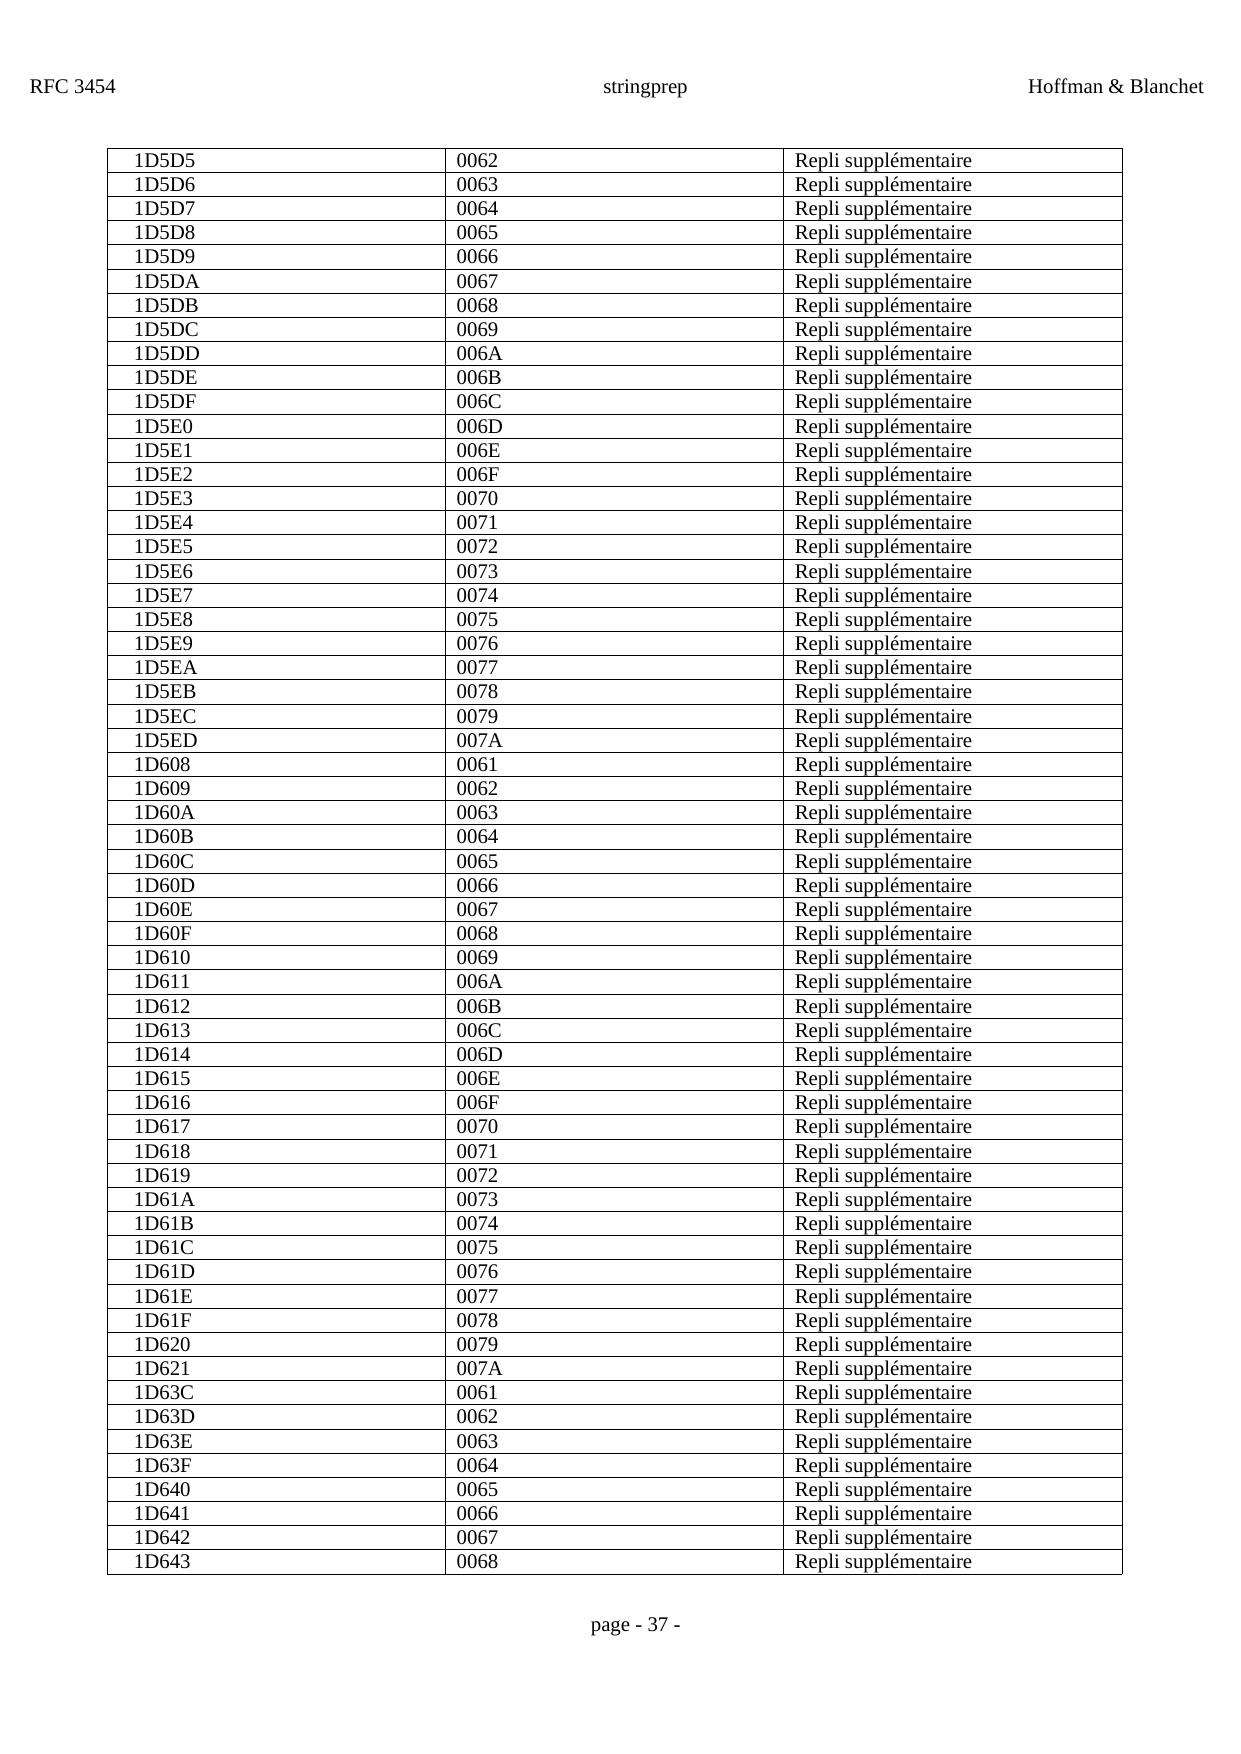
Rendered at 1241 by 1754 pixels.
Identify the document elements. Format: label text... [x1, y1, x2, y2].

table_cell 0063 [446, 1430, 783, 1453]
table_cell 0065 [446, 1478, 783, 1501]
table_cell 1D5EB [108, 680, 445, 703]
table_cell 1D616 [108, 1091, 445, 1114]
table_cell 006D [446, 1043, 783, 1066]
table_cell Repli supplémentaire [784, 415, 1122, 438]
table_cell Repli supplémentaire [784, 294, 1122, 317]
table_cell Repli supplémentaire [784, 560, 1122, 583]
table_cell 1D63F [108, 1454, 445, 1477]
table_cell 0074 [446, 1212, 783, 1235]
table_cell 0064 [446, 825, 783, 848]
table_cell 1D5ED [108, 729, 445, 752]
table_cell 1D613 [108, 1019, 445, 1042]
table_cell 1D60A [108, 801, 445, 824]
table_cell Repli supplémentaire [784, 825, 1122, 848]
table_cell 1D5E8 [108, 608, 445, 631]
table_cell Repli supplémentaire [784, 535, 1122, 558]
table_cell Repli supplémentaire [784, 1405, 1122, 1428]
table_cell 1D608 [108, 753, 445, 776]
table_cell 1D5EC [108, 705, 445, 728]
table_cell Repli supplémentaire [784, 705, 1122, 728]
table_cell Repli supplémentaire [784, 1526, 1122, 1549]
table_cell 0066 [446, 874, 783, 897]
table_cell 0067 [446, 270, 783, 293]
table_cell Repli supplémentaire [784, 777, 1122, 800]
table_cell 1D5DD [108, 342, 445, 365]
table_cell Repli supplémentaire [784, 197, 1122, 220]
table_cell 0061 [446, 753, 783, 776]
table_cell Repli supplémentaire [784, 1454, 1122, 1477]
table_cell Repli supplémentaire [784, 390, 1122, 413]
table_cell 1D640 [108, 1478, 445, 1501]
table_cell 0062 [446, 777, 783, 800]
table_cell 1D643 [108, 1550, 445, 1573]
table_cell 1D61F [108, 1309, 445, 1332]
table_cell 006C [446, 390, 783, 413]
table_cell 0072 [446, 1164, 783, 1187]
table_cell Repli supplémentaire [784, 1140, 1122, 1163]
table_cell 0079 [446, 1333, 783, 1356]
table_cell 0067 [446, 898, 783, 921]
table_cell 0063 [446, 173, 783, 196]
table_cell 1D63E [108, 1430, 445, 1453]
table_cell Repli supplémentaire [784, 970, 1122, 993]
table_cell 006D [446, 415, 783, 438]
table_cell 0069 [446, 318, 783, 341]
table_cell 1D61C [108, 1236, 445, 1259]
table_cell 1D617 [108, 1115, 445, 1138]
table_cell Repli supplémentaire [784, 1430, 1122, 1453]
table_cell 1D5E6 [108, 560, 445, 583]
table_cell 1D642 [108, 1526, 445, 1549]
table_cell 006F [446, 463, 783, 486]
table_cell 1D61D [108, 1260, 445, 1283]
table_cell 006C [446, 1019, 783, 1042]
table_cell Repli supplémentaire [784, 874, 1122, 897]
table_cell 006E [446, 439, 783, 462]
table_cell 1D5E4 [108, 511, 445, 534]
table_cell 0068 [446, 294, 783, 317]
table_cell Repli supplémentaire [784, 439, 1122, 462]
table_cell Repli supplémentaire [784, 753, 1122, 776]
table_cell 0065 [446, 221, 783, 244]
table_cell 0075 [446, 1236, 783, 1259]
table_cell 1D5D7 [108, 197, 445, 220]
table_cell 1D619 [108, 1164, 445, 1187]
table_cell 1D615 [108, 1067, 445, 1090]
table_cell 1D611 [108, 970, 445, 993]
table_cell 1D5E9 [108, 632, 445, 655]
table_cell Repli supplémentaire [784, 1188, 1122, 1211]
table_cell 1D5DA [108, 270, 445, 293]
table_cell 0063 [446, 801, 783, 824]
table_cell Repli supplémentaire [784, 632, 1122, 655]
table_cell Repli supplémentaire [784, 342, 1122, 365]
table_cell 1D5E7 [108, 584, 445, 607]
table_cell 1D61E [108, 1285, 445, 1308]
table_cell Repli supplémentaire [784, 922, 1122, 945]
table_cell 006B [446, 995, 783, 1018]
table_cell 1D5EA [108, 656, 445, 679]
table_cell 0076 [446, 1260, 783, 1283]
table_cell Repli supplémentaire [784, 1333, 1122, 1356]
table_cell 1D63C [108, 1381, 445, 1404]
table_cell 1D5D8 [108, 221, 445, 244]
table_cell 0074 [446, 584, 783, 607]
table_cell 1D61B [108, 1212, 445, 1235]
table_cell 1D5D9 [108, 245, 445, 268]
table_cell 007A [446, 1357, 783, 1380]
table_cell 1D63D [108, 1405, 445, 1428]
table_cell 0072 [446, 535, 783, 558]
table_cell 1D614 [108, 1043, 445, 1066]
table_cell 1D60B [108, 825, 445, 848]
table_cell Repli supplémentaire [784, 1502, 1122, 1525]
table_cell 0066 [446, 245, 783, 268]
table_cell Repli supplémentaire [784, 850, 1122, 873]
table_cell Repli supplémentaire [784, 1309, 1122, 1332]
table_cell 006E [446, 1067, 783, 1090]
table_cell 0064 [446, 197, 783, 220]
table_cell 1D621 [108, 1357, 445, 1380]
table_cell 0061 [446, 1381, 783, 1404]
table_cell Repli supplémentaire [784, 1550, 1122, 1573]
table_cell 1D5E1 [108, 439, 445, 462]
table_cell Repli supplémentaire [784, 656, 1122, 679]
table_cell 0070 [446, 487, 783, 510]
table_cell 006A [446, 970, 783, 993]
table_cell Repli supplémentaire [784, 173, 1122, 196]
table_cell 0075 [446, 608, 783, 631]
table_cell Repli supplémentaire [784, 1164, 1122, 1187]
table_cell Repli supplémentaire [784, 487, 1122, 510]
table_cell 0067 [446, 1526, 783, 1549]
table_cell 1D5DB [108, 294, 445, 317]
table_cell 0062 [446, 1405, 783, 1428]
table_cell 0070 [446, 1115, 783, 1138]
table_cell 0078 [446, 680, 783, 703]
table_cell Repli supplémentaire [784, 1019, 1122, 1042]
table_cell Repli supplémentaire [784, 1043, 1122, 1066]
table_cell 0071 [446, 1140, 783, 1163]
table_cell 0073 [446, 1188, 783, 1211]
table_cell 0068 [446, 922, 783, 945]
table_cell 1D5E2 [108, 463, 445, 486]
table_cell 1D61A [108, 1188, 445, 1211]
table_cell Repli supplémentaire [784, 898, 1122, 921]
table_cell 1D641 [108, 1502, 445, 1525]
table_cell 006B [446, 366, 783, 389]
table_cell Repli supplémentaire [784, 995, 1122, 1018]
table_cell 1D612 [108, 995, 445, 1018]
table_cell Repli supplémentaire [784, 1236, 1122, 1259]
table_cell 1D60C [108, 850, 445, 873]
table_cell 1D610 [108, 946, 445, 969]
table_cell Repli supplémentaire [784, 801, 1122, 824]
table_cell Repli supplémentaire [784, 1067, 1122, 1090]
table_cell 1D60E [108, 898, 445, 921]
table_cell 0065 [446, 850, 783, 873]
table_cell Repli supplémentaire [784, 245, 1122, 268]
table_cell Repli supplémentaire [784, 1381, 1122, 1404]
table_cell Repli supplémentaire [784, 729, 1122, 752]
table_cell Repli supplémentaire [784, 1357, 1122, 1380]
table_cell Repli supplémentaire [784, 366, 1122, 389]
table_cell 0077 [446, 1285, 783, 1308]
table_cell Repli supplémentaire [784, 221, 1122, 244]
table_cell 0073 [446, 560, 783, 583]
table_cell 1D5DF [108, 390, 445, 413]
table_cell 1D5D5 [108, 149, 445, 172]
table_cell Repli supplémentaire [784, 1260, 1122, 1283]
table_cell 0076 [446, 632, 783, 655]
table_cell 1D5E0 [108, 415, 445, 438]
table_cell 0079 [446, 705, 783, 728]
table_cell 006F [446, 1091, 783, 1114]
table_cell Repli supplémentaire [784, 511, 1122, 534]
table_cell Repli supplémentaire [784, 946, 1122, 969]
table_cell Repli supplémentaire [784, 584, 1122, 607]
table_cell 0077 [446, 656, 783, 679]
table_cell 0071 [446, 511, 783, 534]
table_cell 1D60D [108, 874, 445, 897]
table_cell Repli supplémentaire [784, 1115, 1122, 1138]
table_cell 1D5DC [108, 318, 445, 341]
table_cell 0064 [446, 1454, 783, 1477]
table_cell 1D5E5 [108, 535, 445, 558]
table_cell 1D60F [108, 922, 445, 945]
table_cell 1D620 [108, 1333, 445, 1356]
table_cell 0069 [446, 946, 783, 969]
table_cell 1D5D6 [108, 173, 445, 196]
table_cell 006A [446, 342, 783, 365]
table_cell Repli supplémentaire [784, 1091, 1122, 1114]
table_cell Repli supplémentaire [784, 680, 1122, 703]
table_cell 1D5E3 [108, 487, 445, 510]
table_cell 0068 [446, 1550, 783, 1573]
table_cell 1D5DE [108, 366, 445, 389]
table_cell Repli supplémentaire [784, 1478, 1122, 1501]
table_cell Repli supplémentaire [784, 149, 1122, 172]
table_cell Repli supplémentaire [784, 463, 1122, 486]
table_cell Repli supplémentaire [784, 1285, 1122, 1308]
table_cell 0062 [446, 149, 783, 172]
table_cell 0078 [446, 1309, 783, 1332]
table_cell Repli supplémentaire [784, 318, 1122, 341]
table_cell 007A [446, 729, 783, 752]
table_cell 1D618 [108, 1140, 445, 1163]
table_cell Repli supplémentaire [784, 1212, 1122, 1235]
table_cell 0066 [446, 1502, 783, 1525]
table_cell Repli supplémentaire [784, 270, 1122, 293]
table_cell Repli supplémentaire [784, 608, 1122, 631]
table_cell 1D609 [108, 777, 445, 800]
